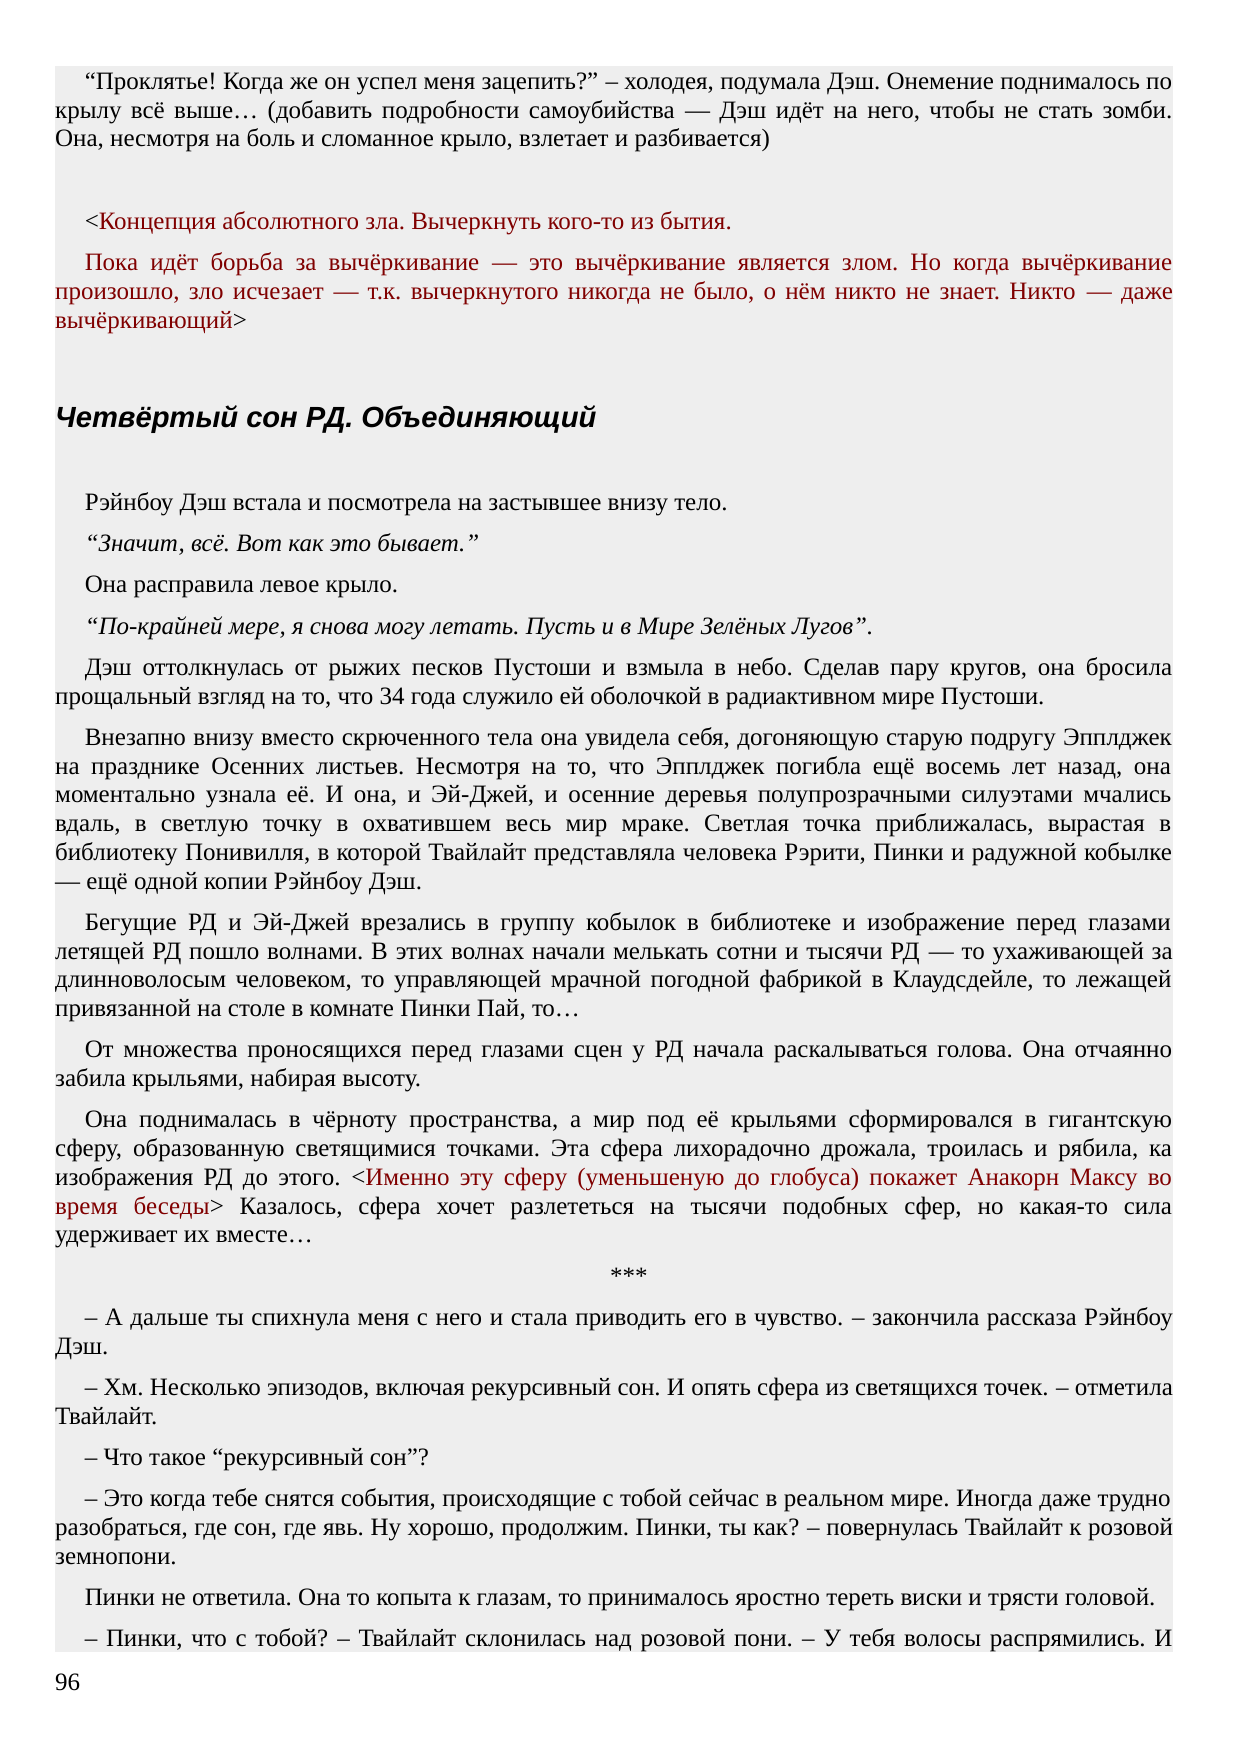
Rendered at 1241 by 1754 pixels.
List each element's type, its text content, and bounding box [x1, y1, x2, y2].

text – Хм. Несколько эпизодов, включая рекурсивный сон. И опять сфера из светящихся точек. – отметила Твайлайт. [55, 1372, 1173, 1429]
text Она расправила левое крыло. [55, 569, 1173, 598]
text Внезапно внизу вместо скрюченного тела она увидела себя, догоняющую старую подругу Эпплджек на празднике Осенних листьев. Несмотря на то, что Эпплджек погибла ещё восемь лет назад, она моментально узнала её. И она, и Эй-Джей, и осенние деревья полупрозрачными силуэтами мчались вдаль, в светлую точку в охватившем весь мир мраке. Светлая точка приближалась, вырастая в библиотеку Понивилля, в которой Твайлайт представляла человека Рэрити, Пинки и радужной кобылке — ещё одной копии Рэйнбоу Дэш. [55, 722, 1173, 894]
subtitle Четвёртый сон РД. Объединяющий [55, 400, 1173, 433]
text *** [55, 1261, 1173, 1289]
text Она поднималась в чёрноту пространства, а мир под её крыльями сформировался в гигантскую сферу, образованную светящимися точками. Эта сфера лихорадочно дрожала, троилась и рябила, ка изображения РД до этого. <Именно эту сферу (уменьшеную до глобуса) покажет Анакорн Максу во время беседы> Казалось, сфера хочет разлететься на тысячи подобных сфер, но какая-то сила удерживает их вместе… [55, 1104, 1173, 1248]
text – Пинки, что с тобой? – Твайлайт склонилась над розовой пони. – У тебя волосы распрямились. И [55, 1623, 1173, 1652]
text “Значит, всё. Вот как это бывает.” [55, 528, 1173, 557]
text От множества проносящихся перед глазами сцен у РД начала раскалываться голова. Она отчаянно забила крыльями, набирая высоту. [55, 1034, 1173, 1092]
text <Концепция абсолютного зла. Вычеркнуть кого-то из бытия. [55, 206, 1173, 235]
text Дэш оттолкнулась от рыжих песков Пустоши и взмыла в небо. Сделав пару кругов, она бросила прощальный взгляд на то, что 34 года служило ей оболочкой в радиактивном мире Пустоши. [55, 652, 1173, 709]
text “Проклятье! Когда же он успел меня зацепить?” – холодея, подумала Дэш. Онемение поднималось по крылу всё выше… (добавить подробности самоубийства — Дэш идёт на него, чтобы не стать зомби. Она, несмотря на боль и сломанное крыло, взлетает и разбивается) [55, 66, 1173, 152]
text – Это когда тебе снятся события, происходящие с тобой сейчас в реальном мире. Иногда даже трудно разобраться, где сон, где явь. Ну хорошо, продолжим. Пинки, ты как? – повернулась Твайлайт к розовой земнопони. [55, 1483, 1173, 1569]
text Пока идёт борьба за вычёркивание — это вычёркивание является злом. Но когда вычёркивание произошло, зло исчезает — т.к. вычеркнутого никогда не было, о нём никто не знает. Никто — даже вычёркивающий> [55, 247, 1173, 333]
text “По-крайней мере, я снова могу летать. Пусть и в Мире Зелёных Лугов”. [55, 611, 1173, 639]
text Рэйнбоу Дэш встала и посмотрела на застывшее внизу тело. [55, 487, 1173, 516]
text Пинки не ответила. Она то копыта к глазам, то принималось яростно тереть виски и трясти головой. [55, 1582, 1173, 1611]
text – А дальше ты спихнула меня с него и стала приводить его в чувство. – закончила рассказа Рэйнбоу Дэш. [55, 1302, 1173, 1359]
text – Что такое “рекурсивный сон”? [55, 1442, 1173, 1471]
text Бегущие РД и Эй-Джей врезались в группу кобылок в библиотеке и изображение перед глазами летящей РД пошло волнами. В этих волнах начали мелькать сотни и тысячи РД — то ухаживающей за длинноволосым человеком, то управляющей мрачной погодной фабрикой в Клаудсдейле, то лежащей привязанной на столе в комнате Пинки Пай, то… [55, 907, 1173, 1022]
